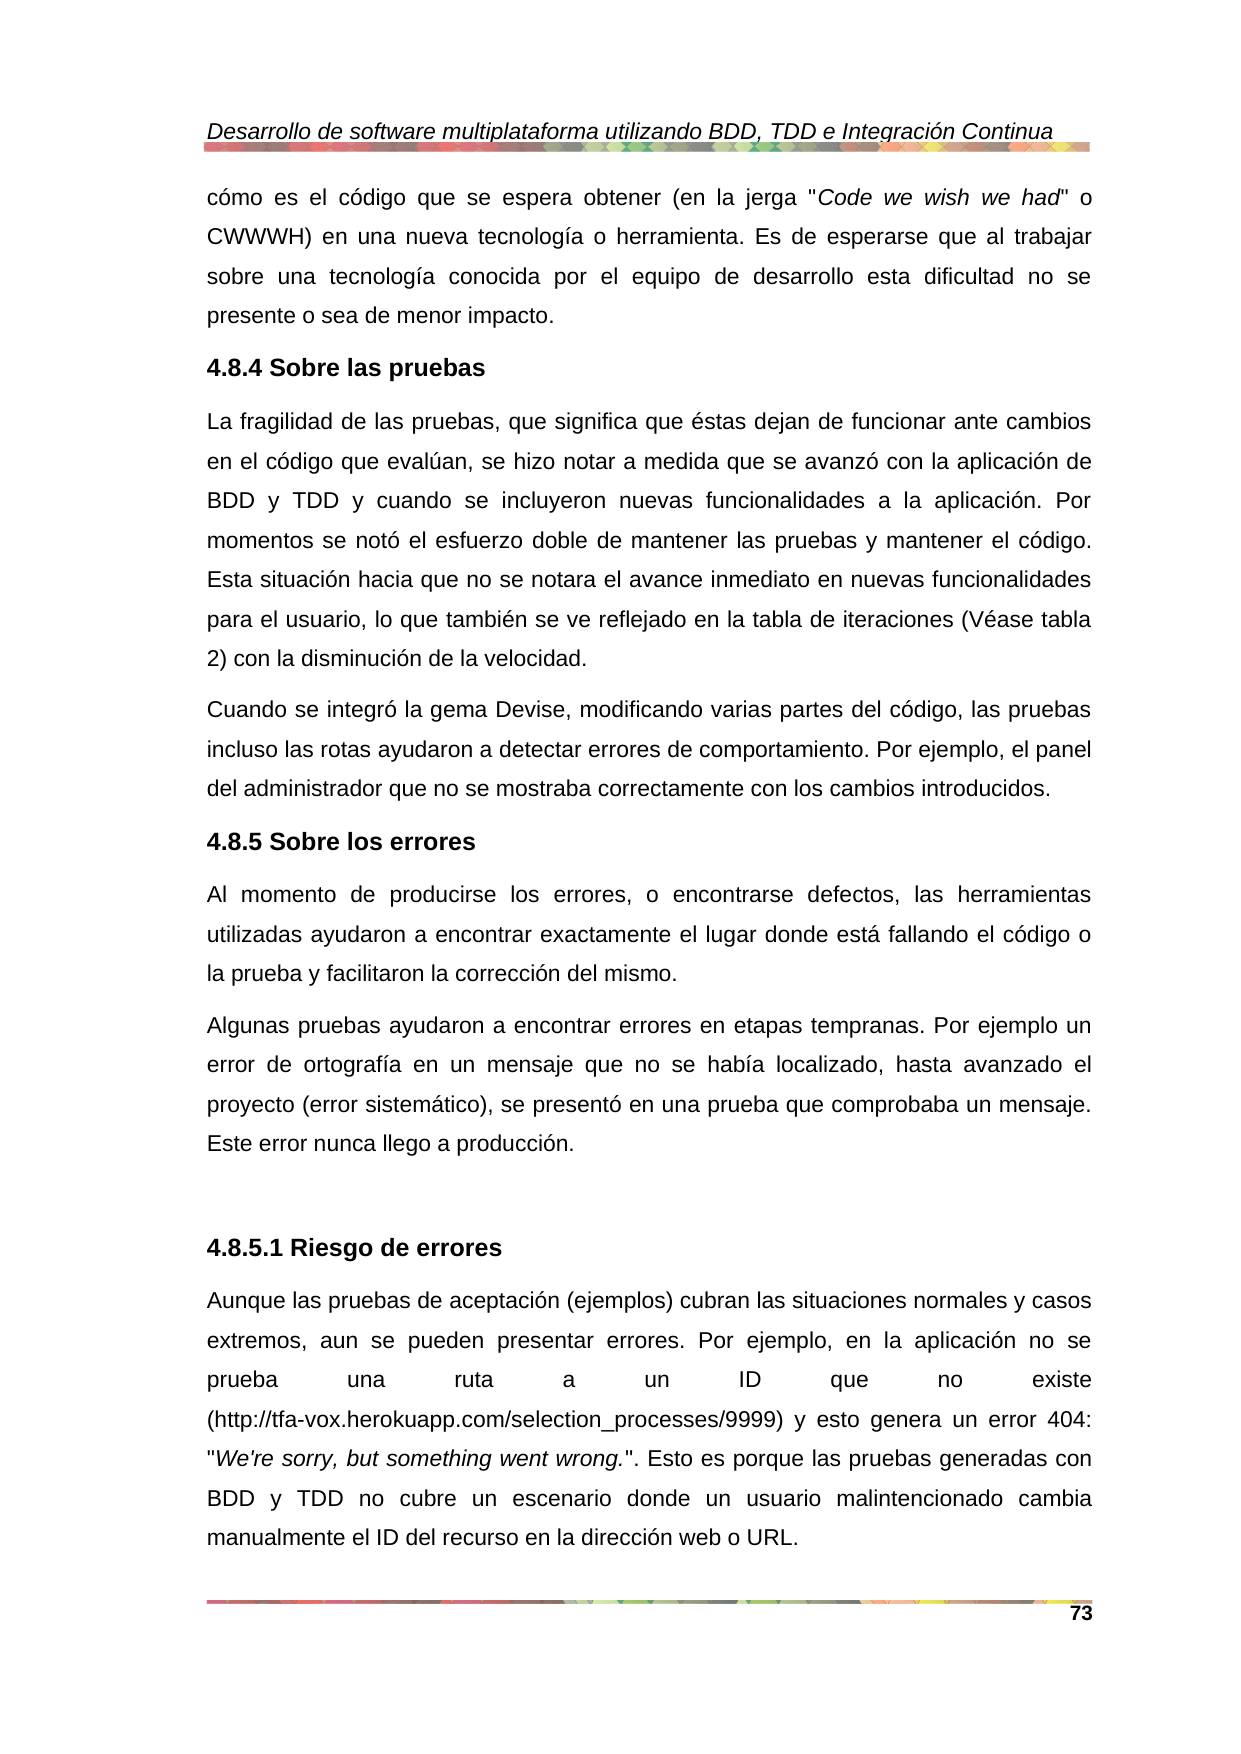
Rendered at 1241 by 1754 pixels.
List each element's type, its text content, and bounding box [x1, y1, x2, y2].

list Algunas pruebas ayudaron a encontrar errores en etapas tempranas. Por ejemplo un error de ortografía en un mensaje que no se había localizado, hasta avanzado el proyecto (error sistemático), se presentó en una prueba que comprobaba un mensaje. Este error nunca llego a producción. [207, 1012, 1093, 1156]
list La fragilidad de las pruebas, que significa que éstas dejan de funcionar ante cambios en el código que evalúan, se hizo notar a medida que se avanzó con la aplicación de BDD y TDD y cuando se incluyeron nuevas funcionalidades a la aplicación. Por momentos se notó el esfuerzo doble de mantener las pruebas y mantener el código. Esta situación hacia que no se notara el avance inmediato en nuevas funcionalidades para el usuario, lo que también se ve reflejado en la tabla de iteraciones (Véase tabla 2) con la disminución de la velocidad. [207, 408, 1093, 671]
list 4.8.5.1 Riesgo de errores [207, 1233, 1093, 1261]
text [203, 142, 1090, 152]
list Cuando se integró la gema Devise, modificando varias partes del código, las pruebas incluso las rotas ayudaron a detectar errores de comportamiento. Por ejemplo, el panel del administrador que no se mostraba correctamente con los cambios introducidos. [207, 696, 1093, 802]
list 4.8.4 Sobre las pruebas [207, 353, 1093, 382]
list Aunque las pruebas de aceptación (ejemplos) cubran las situaciones normales y casos extremos, aun se pueden presentar errores. Por ejemplo, en la aplicación no se prueba una ruta a un ID que no existe (http://tfa-vox.herokuapp.com/selection_processes/9999) y esto genera un error 404: "We're sorry, but something went wrong.". Esto es porque las pruebas generadas con BDD y TDD no cubre un escenario donde un usuario malintencionado cambia manualmente el ID del recurso en la dirección web o URL. [207, 1287, 1093, 1551]
list Al momento de producirse los errores, o encontrarse defectos, las herramientas utilizadas ayudaron a encontrar exactamente el lugar donde está fallando el código o la prueba y facilitaron la corrección del mismo. [207, 881, 1093, 987]
list 4.8.5 Sobre los errores [207, 827, 1093, 855]
text [206, 1600, 1093, 1604]
list cómo es el código que se espera obtener (en la jerga "Code we wish we had" o CWWWH) en una nueva tecnología o herramienta. Es de esperarse que al trabajar sobre una tecnología conocida por el equipo de desarrollo esta dificultad no se presente o sea de menor impacto. [207, 184, 1093, 328]
